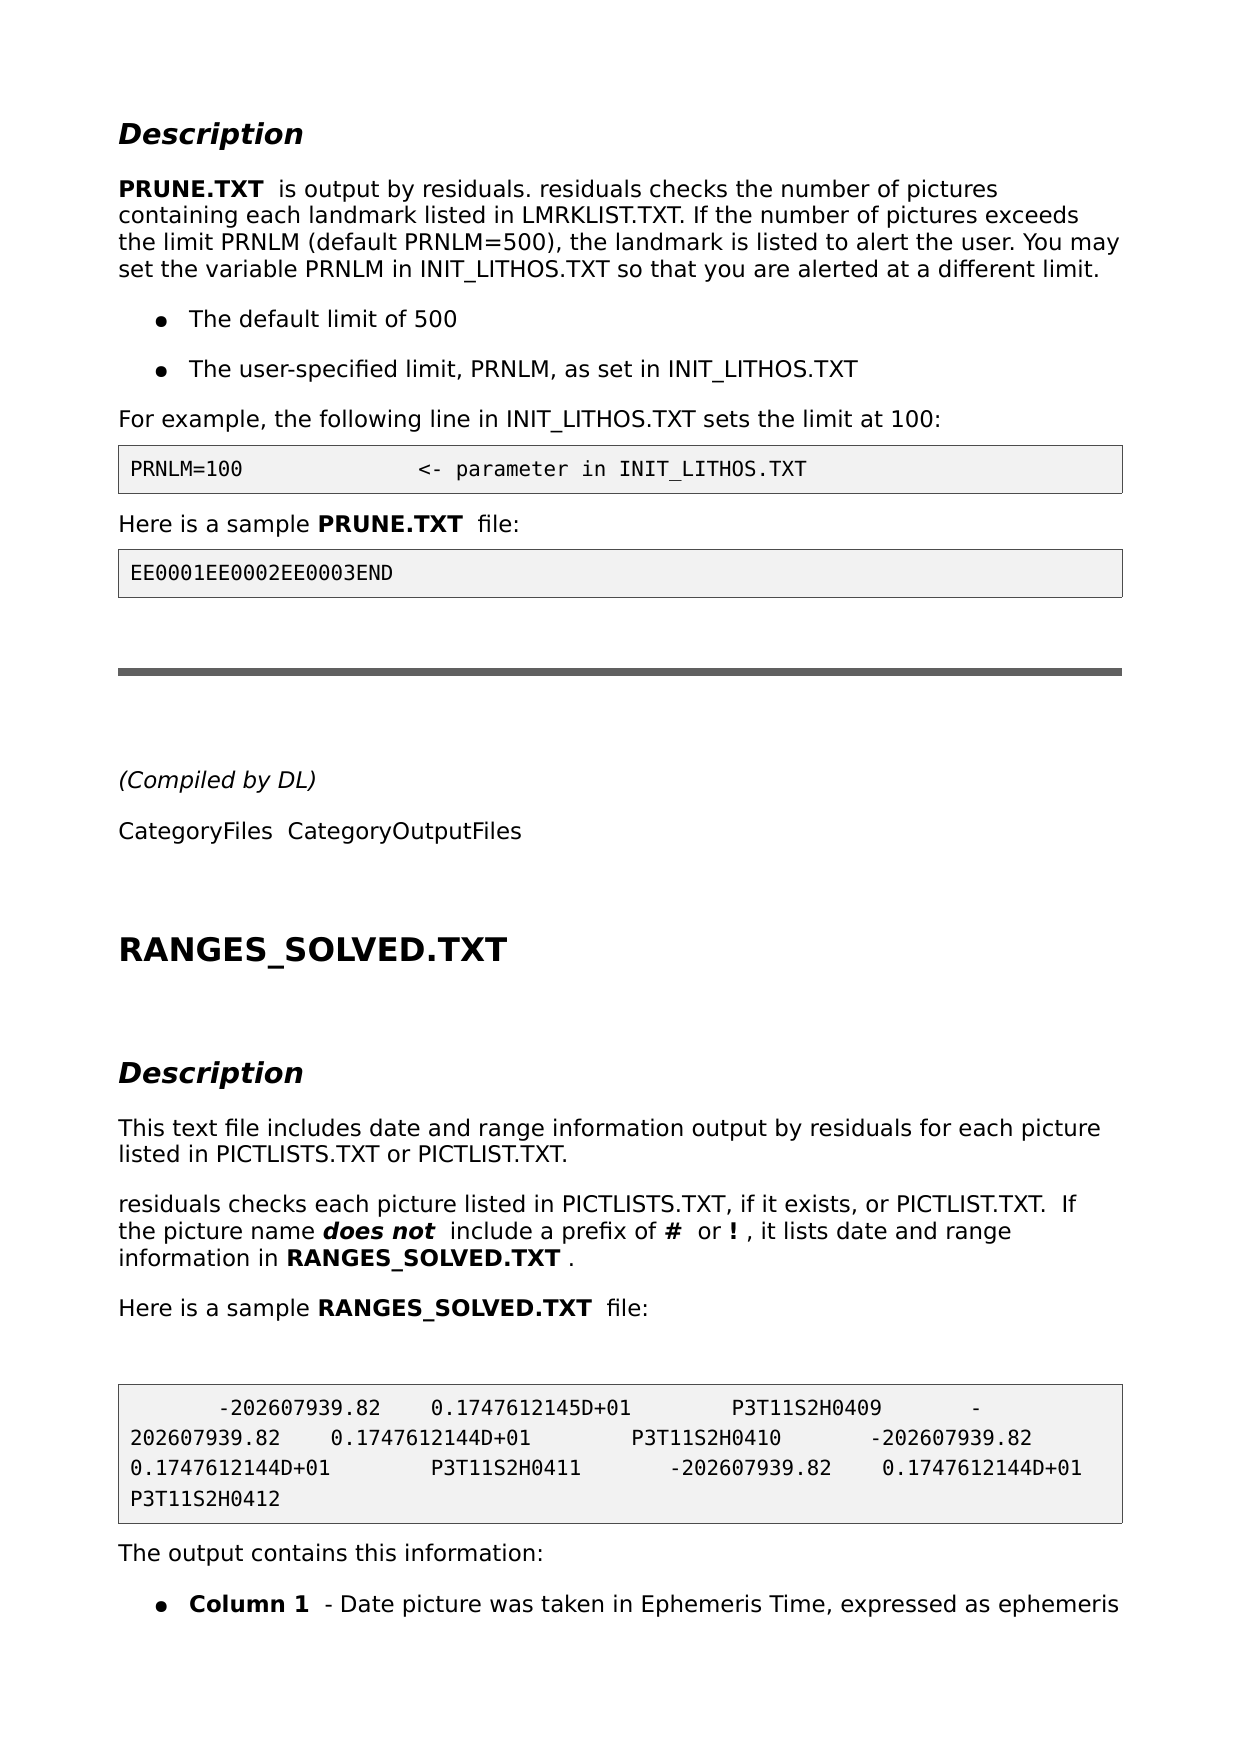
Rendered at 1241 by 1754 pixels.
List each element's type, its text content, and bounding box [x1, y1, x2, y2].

list The default limit of 500 [153, 306, 1122, 333]
text Here is a sample RANGES_SOLVED.TXT file: [118, 1295, 1122, 1322]
list Column 1 - Date picture was taken in Ephemeris Time, expressed as ephemeris [153, 1591, 1122, 1617]
text For example, the following line in INIT_LITHOS.TXT sets the limit at 100: [118, 406, 1122, 433]
list The user-specified limit, PRNLM, as set in INIT_LITHOS.TXT [153, 356, 1122, 383]
subtitle Description [118, 1057, 1122, 1091]
text PRUNE.TXT is output by residuals. residuals checks the number of pictures containing each landmark listed in LMRKLIST.TXT. If the number of pictures exceeds the limit PRNLM (default PRNLM=500), the landmark is listed to alert the user. You may set the variable PRNLM in INIT_LITHOS.TXT so that you are alerted at a different limit. [118, 176, 1122, 282]
subtitle RANGES_SOLVED.TXT [118, 932, 1122, 969]
text This text file includes date and range information output by residuals for each picture listed in PICTLISTS.TXT or PICTLIST.TXT. [118, 1115, 1122, 1168]
text EE0001EE0002EE0003END [119, 550, 1122, 597]
text (Compiled by DL) [118, 768, 1122, 794]
subtitle Description [118, 118, 1122, 152]
text residuals checks each picture listed in PICTLISTS.TXT, if it exists, or PICTLIST.TXT. If the picture name does not include a prefix of # or ! , it lists date and range information in RANGES_SOLVED.TXT . [118, 1192, 1122, 1272]
text -202607939.82 0.1747612145D+01 P3T11S2H0409 -202607939.82 0.1747612144D+01 P3T11S2H0410 -202607939.82 0.1747612144D+01 P3T11S2H0411 -202607939.82 0.1747612144D+01 P3T11S2H0412 [119, 1385, 1122, 1523]
text PRNLM=100 <- parameter in INIT_LITHOS.TXT [119, 446, 1122, 493]
text CategoryFiles CategoryOutputFiles [118, 818, 1122, 844]
text Here is a sample PRUNE.TXT file: [118, 511, 1122, 537]
text The output contains this information: [118, 1541, 1122, 1567]
